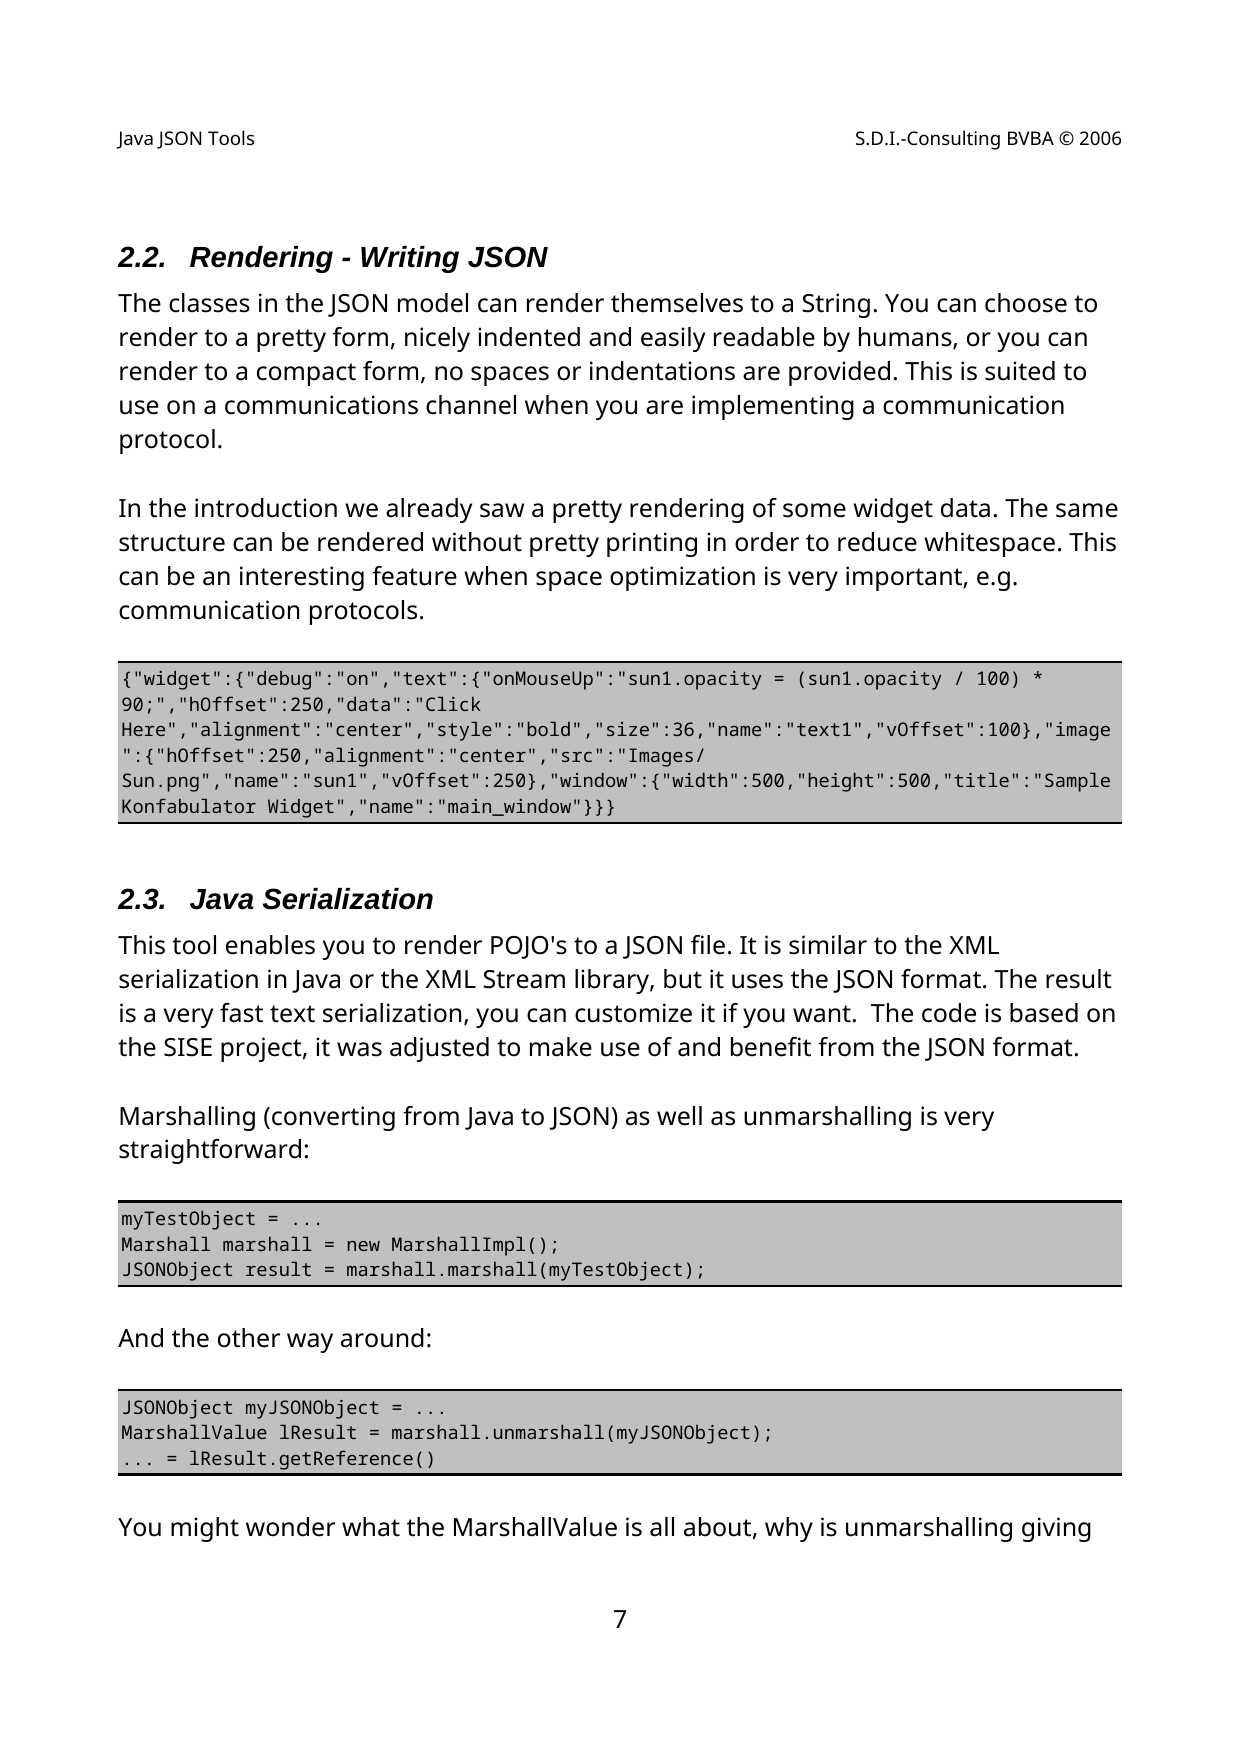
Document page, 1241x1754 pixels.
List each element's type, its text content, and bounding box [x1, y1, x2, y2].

text In the introduction we already saw a pretty rendering of some widget data. The same structure can be rendered without pretty printing in order to reduce whitespace. This can be an interesting feature when space optimization is very important, e.g. communication protocols. [118, 490, 1122, 626]
text MarshallValue lResult = marshall.unmarshall(myJSONObject); [118, 1414, 1122, 1440]
subtitle Rendering - Writing JSON [118, 241, 1122, 273]
text You might wonder what the MarshallValue is all about, why is unmarshalling giving [118, 1510, 1122, 1544]
text Marshalling (converting from Java to JSON) as well as unmarshalling is very straightforward: [118, 1098, 1122, 1166]
subtitle Java Serialization [118, 883, 1122, 915]
text Marshall marshall = new MarshallImpl(); [118, 1226, 1122, 1251]
text myTestObject = ... [118, 1203, 1122, 1226]
text JSONObject myJSONObject = ... [118, 1391, 1122, 1414]
text And the other way around: [118, 1321, 1122, 1355]
text JSONObject result = marshall.marshall(myTestObject); [118, 1251, 1122, 1285]
text The classes in the JSON model can render themselves to a String. You can choose to render to a pretty form, nicely indented and easily readable by humans, or you can render to a compact form, no spaces or indentations are provided. This is suited to use on a communications channel when you are implementing a communication protocol. [118, 286, 1122, 456]
text ... = lResult.getReference() [118, 1440, 1122, 1473]
text This tool enables you to render POJO's to a JSON file. It is similar to the XML serialization in Java or the XML Stream library, but it uses the JSON format. The result is a very fast text serialization, you can customize it if you want. The code is based on the SISE project, it was adjusted to make use of and benefit from the JSON format. [118, 928, 1122, 1064]
text {"widget":{"debug":"on","text":{"onMouseUp":"sun1.opacity = (sun1.opacity / 100) * 90;","hOffset":250,"data":"Click Here","alignment":"center","style":"bold","size":36,"name":"text1","vOffset":100},"image":{"hOffset":250,"alignment":"center","src":"Images/Sun.png","name":"sun1","vOffset":250},"window":{"width":500,"height":500,"title":"Sample Konfabulator Widget","name":"main_window"}}} [118, 663, 1122, 822]
